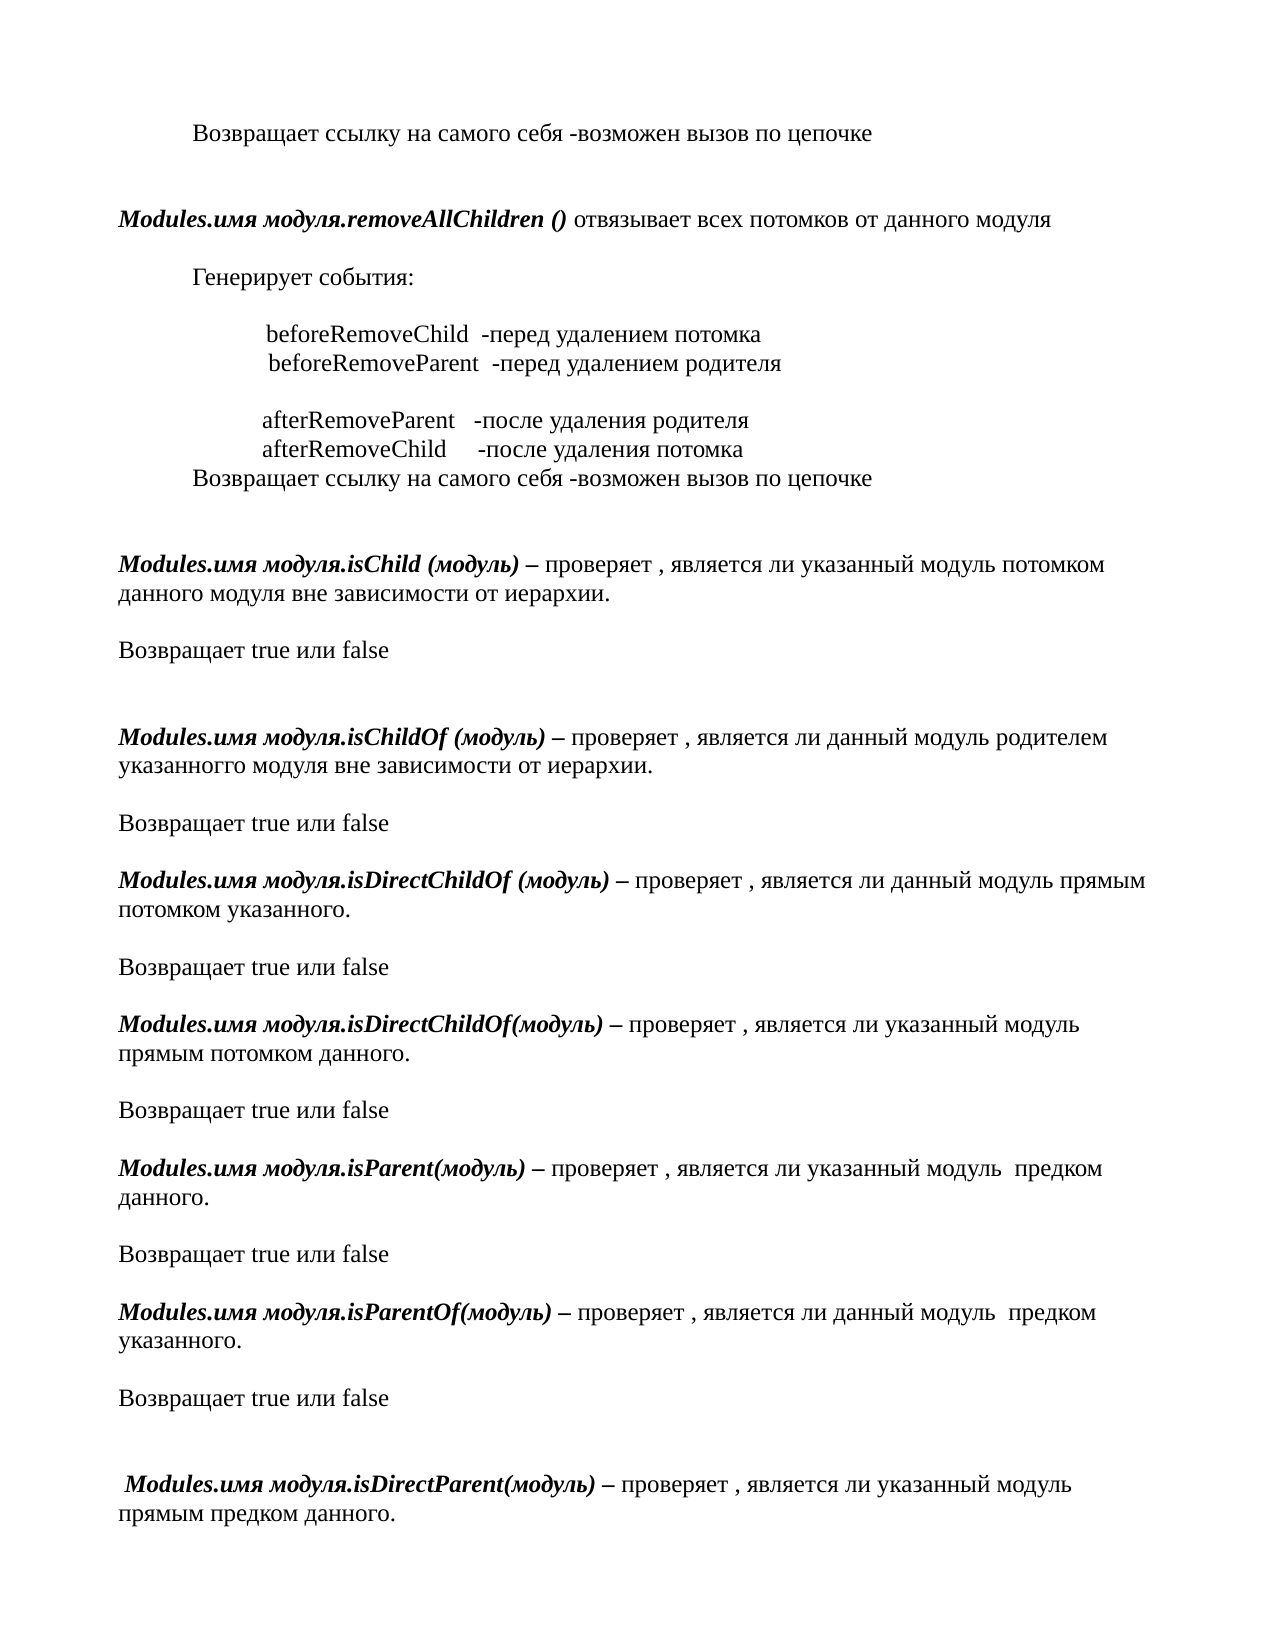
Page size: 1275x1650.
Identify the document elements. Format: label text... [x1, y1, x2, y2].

text Modules.имя модуля.isDirectChildOf(модуль) – проверяет , является ли указанный модуль прямым потомком данного. [118, 1009, 1157, 1067]
text Возвращает true или false Modules.имя модуля.isParentOf(модуль) – проверяет , является ли данный модуль предком указанного. [118, 1239, 1157, 1354]
text afterRemoveСhild -после удаления потомка Возвращает ссылку на самого себя -возможен вызов по цепочке [118, 434, 1157, 521]
text Возвращает ссылку на самого себя -возможен вызов по цепочке Modules.имя модуля.removeAllСhildren () отвязывает всех потомков от данного модуля [118, 118, 1157, 233]
text afterRemoveParent -после удаления родителя [118, 406, 1157, 434]
text Возвращает true или false Modules.имя модуля.isChildOf (модуль) – проверяет , является ли данный модуль родителем указанногго модуля вне зависимости от иерархии. [118, 636, 1157, 779]
text Modules.имя модуля.isChild (модуль) – проверяет , является ли указанный модуль потомком данного модуля вне зависимости от иерархии. [118, 549, 1157, 607]
text Возвращает true или false Modules.имя модуля.isDirectParent(модуль) – проверяет , является ли указанный модуль прямым предком данного. [118, 1383, 1157, 1527]
text Возвращает true или false Modules.имя модуля.isParent(модуль) – проверяет , является ли указанный модуль предком данного. [118, 1096, 1157, 1211]
text Возвращает true или false [118, 952, 1157, 981]
text Генерирует события: [118, 262, 1157, 319]
text Возвращает true или false Modules.имя модуля.isDirectChildOf (модуль) – проверяет , является ли данный модуль прямым потомком указанного. [118, 808, 1157, 923]
text beforeRemoveСhild -перед удалением потомка beforeRemoveParent -перед удалением родителя [118, 319, 1157, 406]
